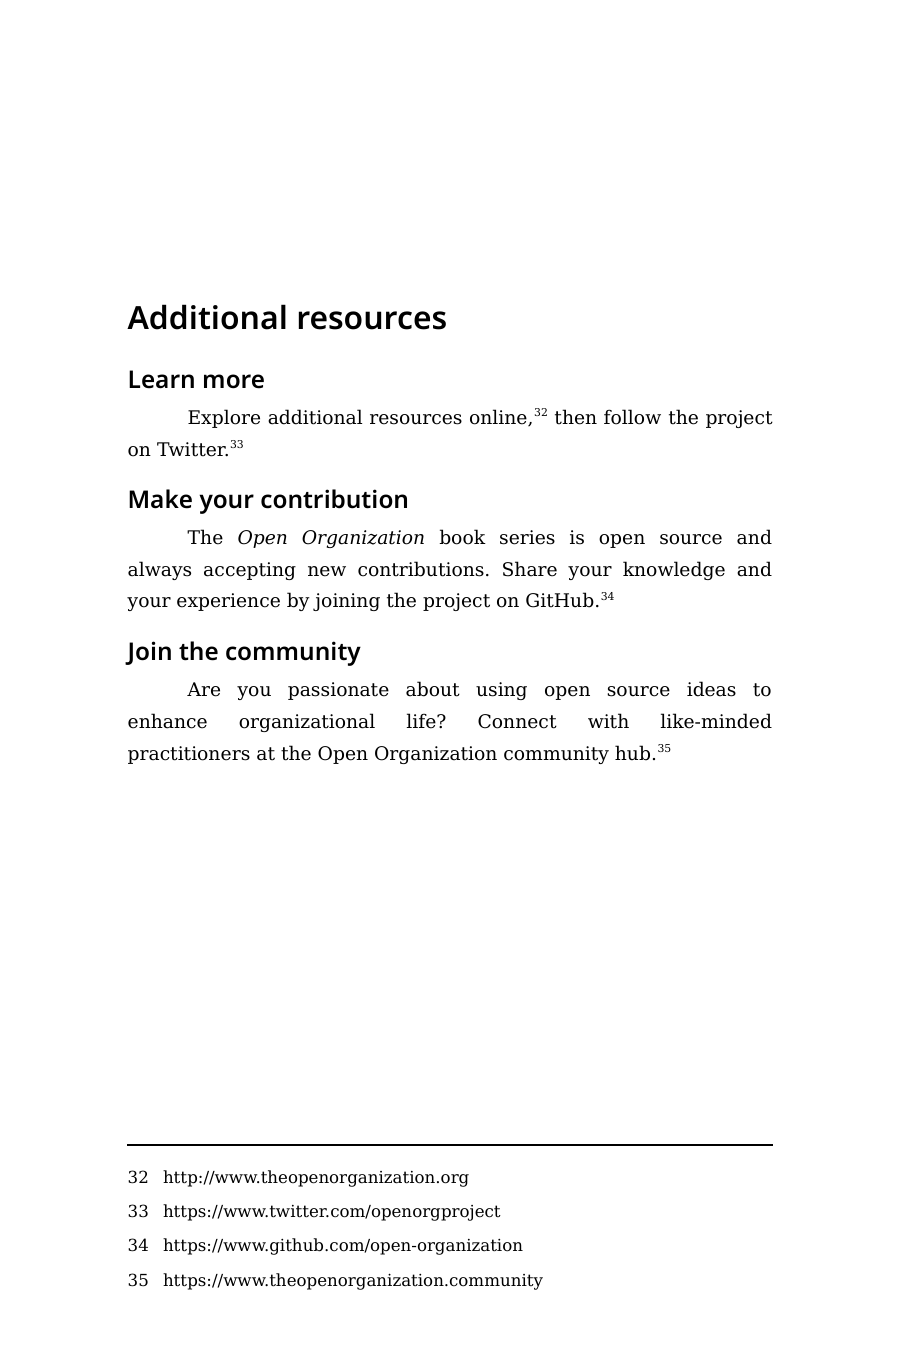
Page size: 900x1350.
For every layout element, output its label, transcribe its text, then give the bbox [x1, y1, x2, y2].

subtitle Learn more [127, 364, 772, 394]
text The Open Organization book series is open source and always accepting new contributions. Share your knowledge and your experience by joining the project on GitHub. [127, 527, 772, 612]
subtitle Additional resources [127, 298, 772, 337]
subtitle Make your contribution [127, 485, 772, 515]
text https://www.theopenorganization.community [127, 1271, 772, 1290]
text https://www.twitter.com/openorgproject [127, 1202, 772, 1221]
text http://www.theopenorganization.org [127, 1167, 772, 1187]
text https://www.github.com/open-organization [127, 1236, 772, 1256]
text Are you passionate about using open source ideas to enhance organizational life? Connect with like-minded practitioners at the Open Organization community hub. [127, 679, 772, 764]
subtitle Join the community [127, 637, 772, 667]
text Explore additional resources online, then follow the project on Twitter. [127, 407, 772, 460]
